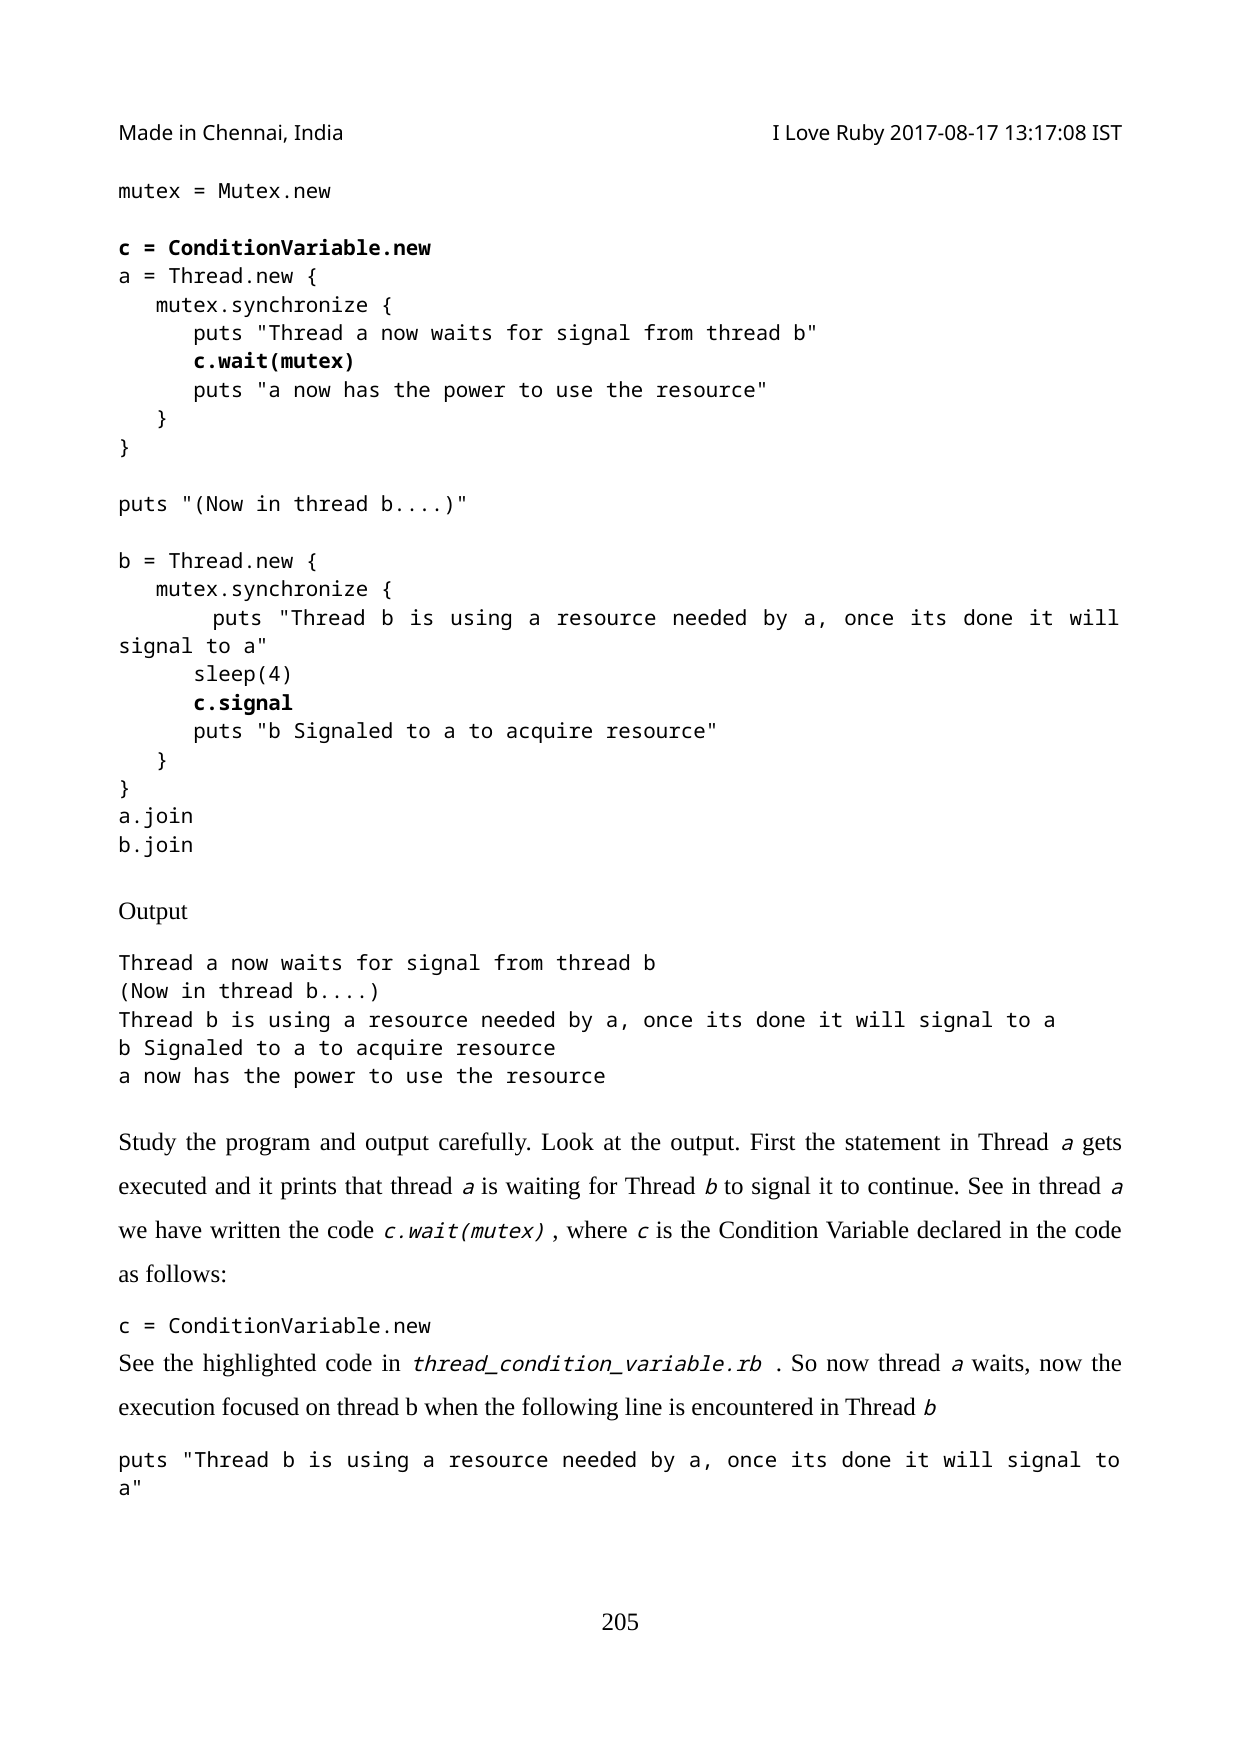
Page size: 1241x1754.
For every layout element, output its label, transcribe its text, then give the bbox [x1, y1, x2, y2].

text a now has the power to use the resource [118, 1062, 1122, 1090]
text puts "a now has the power to use the resource" [118, 375, 1122, 403]
text puts "Thread b is using a resource needed by a, once its done it will signal to a" [118, 603, 1122, 659]
text c = ConditionVariable.new [118, 1311, 1122, 1339]
text c.wait(mutex) [118, 347, 1122, 375]
text sleep(4) [118, 659, 1122, 688]
text Study the program and output carefully. Look at the output. First the statement in Thread a gets executed and it prints that thread a is waiting for Thread b to signal it to continue. See in thread a we have written the code c.wait(mutex) , where c is the Condition Variable declared in the code as follows: [118, 1127, 1122, 1288]
text mutex.synchronize { [118, 574, 1122, 603]
text a.join [118, 802, 1122, 830]
text } [118, 773, 1122, 802]
text } [118, 745, 1122, 773]
text See the highlighted code in thread_condition_variable.rb . So now thread a waits, now the execution focused on thread b when the following line is encountered in Thread b [118, 1348, 1122, 1421]
text c = ConditionVariable.new [118, 233, 1122, 261]
text a = Thread.new { [118, 261, 1122, 290]
text } [118, 432, 1122, 460]
text puts "Thread b is using a resource needed by a, once its done it will signal to a" [118, 1445, 1122, 1502]
text (Now in thread b....) [118, 976, 1122, 1005]
text c.signal [118, 688, 1122, 716]
text puts "Thread a now waits for signal from thread b" [118, 318, 1122, 347]
text puts "b Signaled to a to acquire resource" [118, 716, 1122, 745]
text b = Thread.new { [118, 546, 1122, 574]
text Thread b is using a resource needed by a, once its done it will signal to a [118, 1005, 1122, 1033]
text mutex = Mutex.new [118, 176, 1122, 204]
text Output [118, 896, 1122, 924]
text Thread a now waits for signal from thread b [118, 948, 1122, 976]
text b Signaled to a to acquire resource [118, 1033, 1122, 1062]
text puts "(Now in thread b....)" [118, 489, 1122, 517]
text } [118, 403, 1122, 432]
text mutex.synchronize { [118, 290, 1122, 318]
text b.join [118, 830, 1122, 858]
